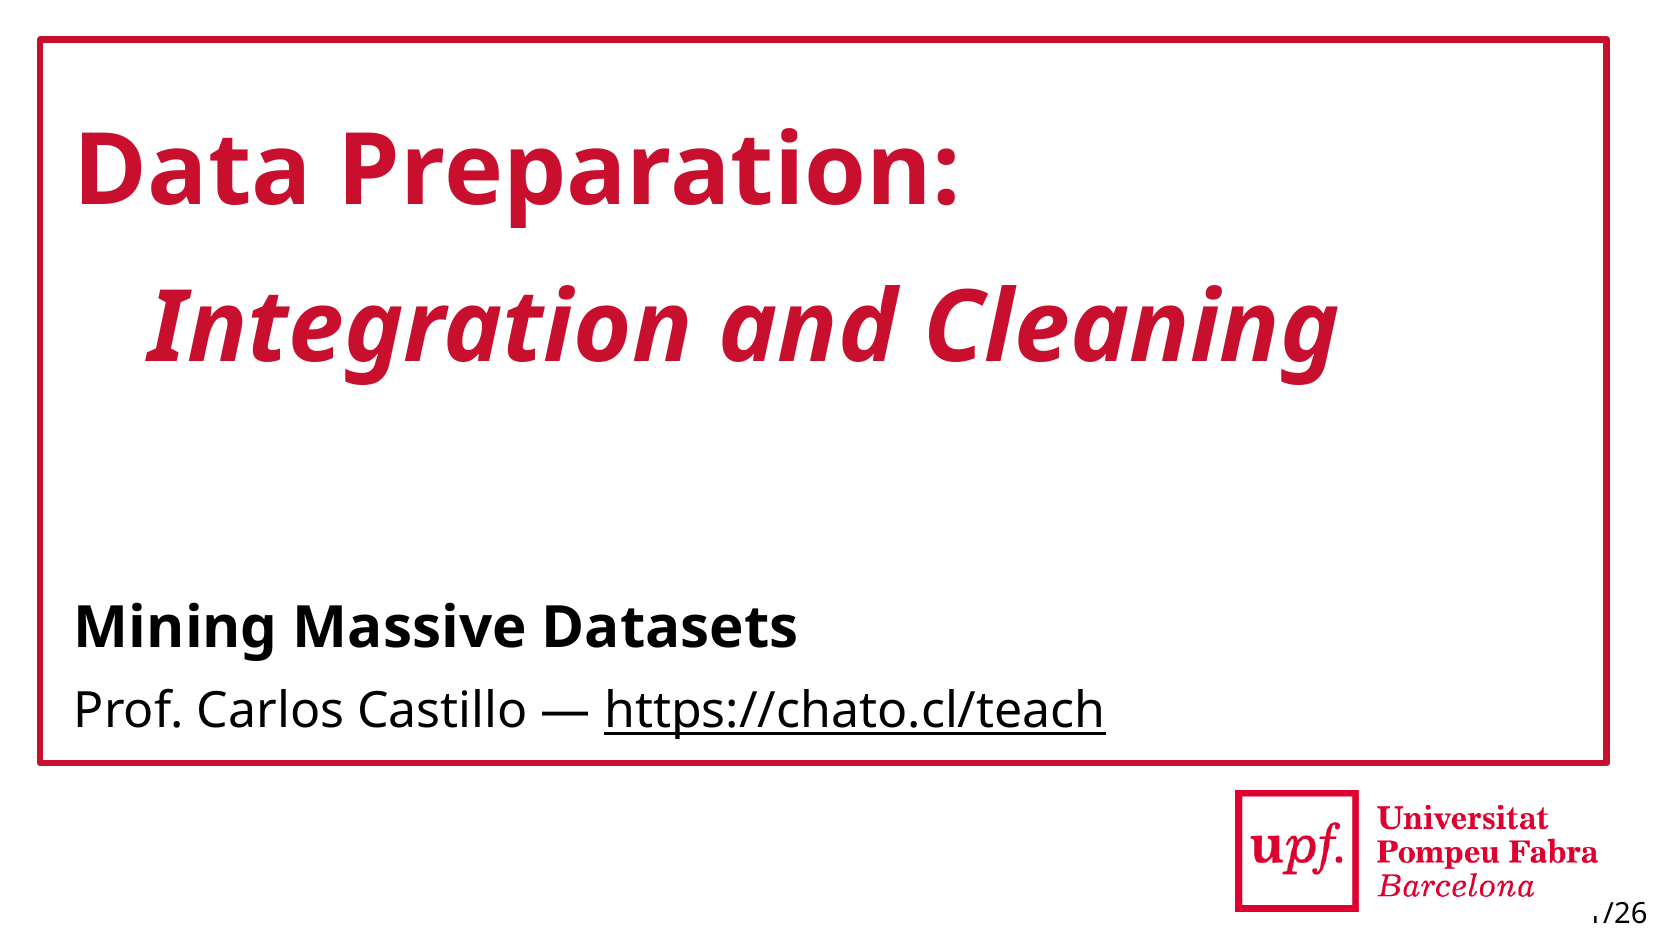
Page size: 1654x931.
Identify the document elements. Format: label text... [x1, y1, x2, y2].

chart [770, 589, 889, 649]
picture [1229, 785, 1604, 916]
text_box Data Preparation: Integration and Cleaning Mining Massive Datasets Prof. Carlos Castillo — https://chato.cl/teach [73, 77, 1562, 734]
